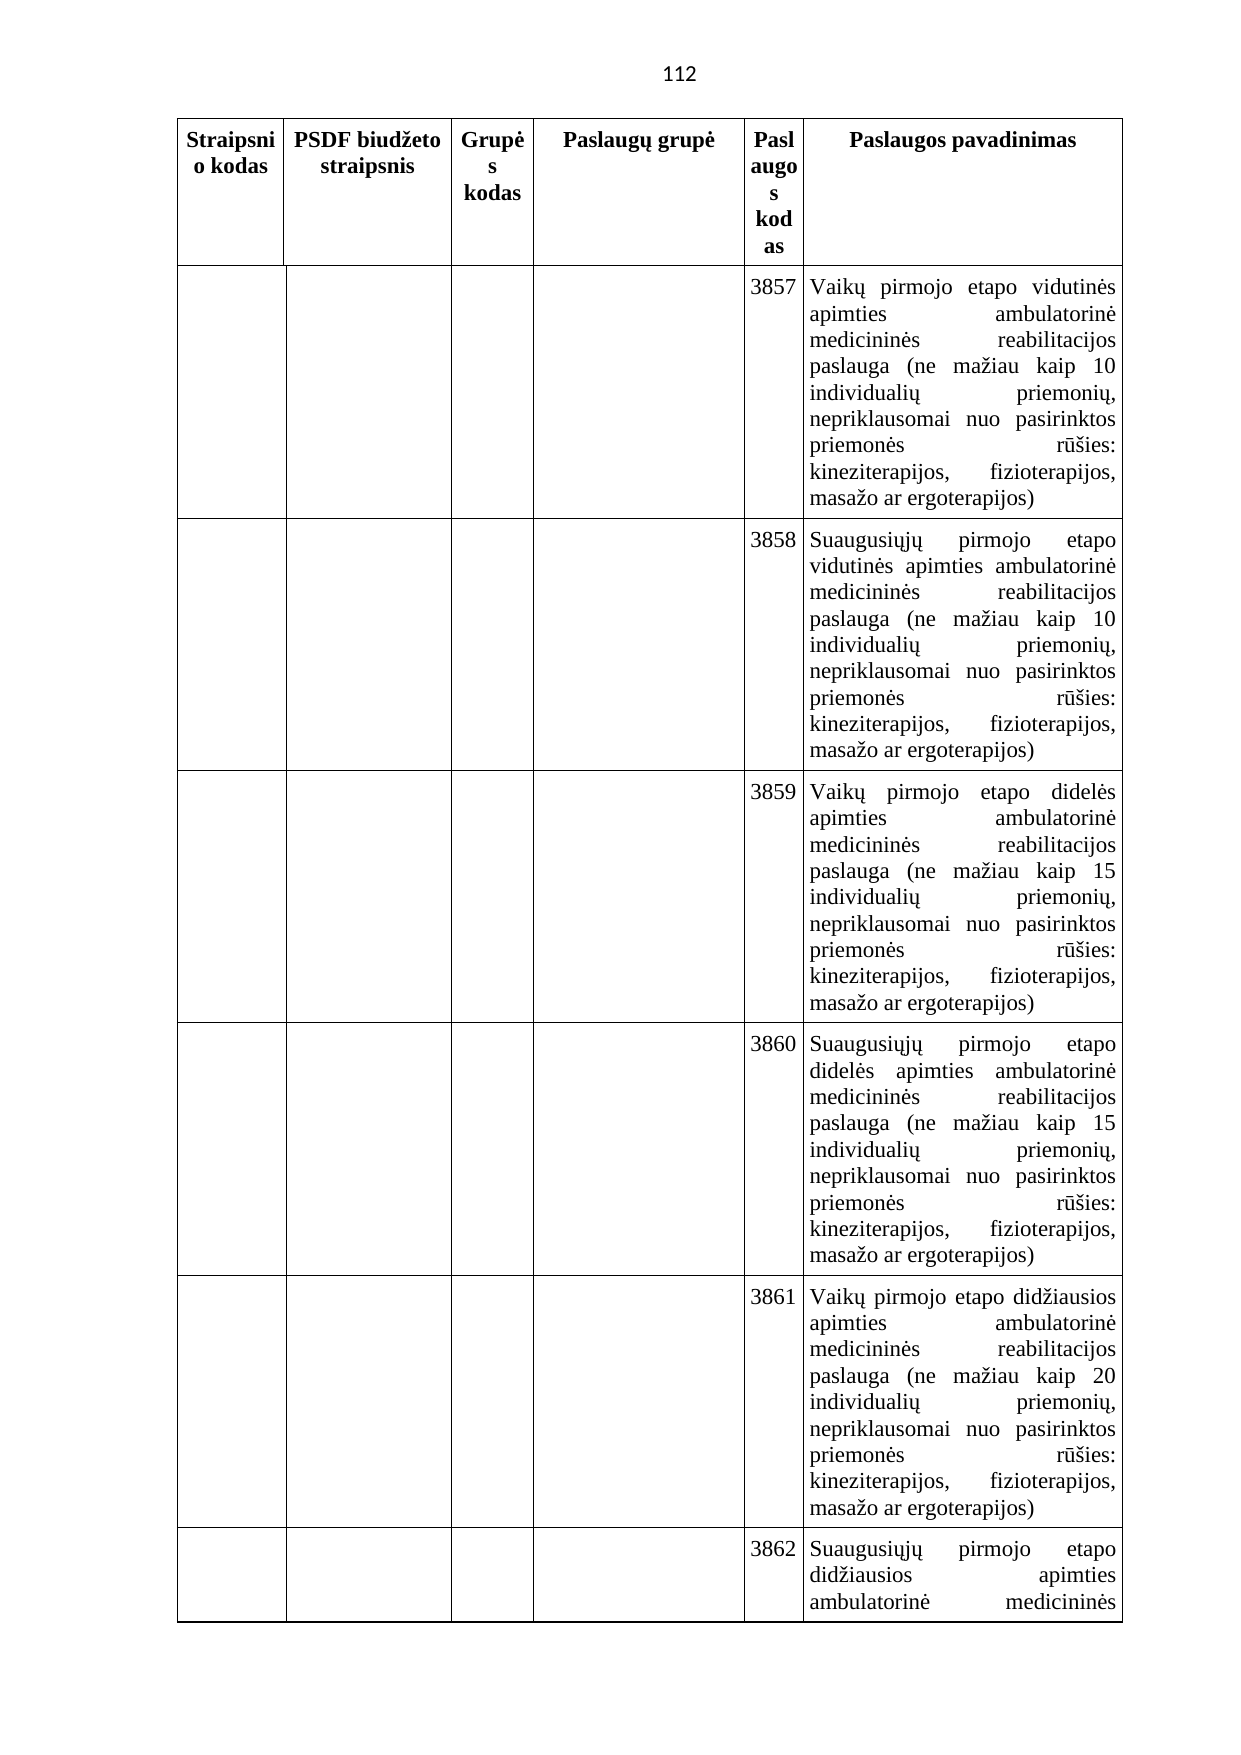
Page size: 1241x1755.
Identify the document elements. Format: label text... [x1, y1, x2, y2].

table_cell 3862 [745, 1528, 803, 1621]
table_cell 3859 [745, 771, 803, 1022]
table_cell [452, 1276, 533, 1527]
table_header Straipsnio kodas [178, 119, 283, 265]
table_cell 3861 [745, 1276, 803, 1527]
table_header PSDF biudžeto straipsnis [284, 119, 451, 265]
table_cell [534, 519, 744, 770]
table_header Paslaugos kodas [745, 119, 803, 265]
table_cell Vaikų pirmojo etapo didelės apimties ambulatorinė medicininės reabilitacijos paslauga (ne mažiau kaip 15 individualių priemonių, nepriklausomai nuo pasirinktos priemonės rūšies: kineziterapijos, fizioterapijos, masažo ar ergoterapijos) [804, 771, 1122, 1022]
table_cell [534, 1276, 744, 1527]
table_cell Suaugusiųjų pirmojo etapo didelės apimties ambulatorinė medicininės reabilitacijos paslauga (ne mažiau kaip 15 individualių priemonių, nepriklausomai nuo pasirinktos priemonės rūšies: kineziterapijos, fizioterapijos, masažo ar ergoterapijos) [804, 1023, 1122, 1275]
table_cell 3860 [745, 1023, 803, 1275]
table_cell [287, 771, 451, 1022]
table_cell [287, 266, 451, 517]
table_header Paslaugų grupė [534, 119, 744, 265]
table_cell Suaugusiųjų pirmojo etapo vidutinės apimties ambulatorinė medicininės reabilitacijos paslauga (ne mažiau kaip 10 individualių priemonių, nepriklausomai nuo pasirinktos priemonės rūšies: kineziterapijos, fizioterapijos, masažo ar ergoterapijos) [804, 519, 1122, 770]
table_cell [287, 519, 451, 770]
table_cell [534, 771, 744, 1022]
table_cell [178, 266, 286, 517]
table_cell [178, 1023, 286, 1275]
table_cell [287, 1528, 451, 1621]
table_cell [452, 266, 533, 517]
table_cell [452, 1023, 533, 1275]
table_cell 3857 [745, 266, 803, 517]
table_cell [178, 1276, 286, 1527]
table_cell Vaikų pirmojo etapo didžiausios apimties ambulatorinė medicininės reabilitacijos paslauga (ne mažiau kaip 20 individualių priemonių, nepriklausomai nuo pasirinktos priemonės rūšies: kineziterapijos, fizioterapijos, masažo ar ergoterapijos) [804, 1276, 1122, 1527]
table_cell [452, 771, 533, 1022]
table_cell [452, 519, 533, 770]
table_cell Vaikų pirmojo etapo vidutinės apimties ambulatorinė medicininės reabilitacijos paslauga (ne mažiau kaip 10 individualių priemonių, nepriklausomai nuo pasirinktos priemonės rūšies: kineziterapijos, fizioterapijos, masažo ar ergoterapijos) [804, 266, 1122, 517]
table_cell 3858 [745, 519, 803, 770]
table_cell [534, 1528, 744, 1621]
table_cell [178, 519, 286, 770]
table_cell Suaugusiųjų pirmojo etapo didžiausios apimties ambulatorinė medicininės [804, 1528, 1122, 1621]
table_cell [178, 1528, 286, 1621]
table_header Paslaugos pavadinimas [804, 119, 1122, 265]
table_cell [287, 1023, 451, 1275]
table_cell [287, 1276, 451, 1527]
table_cell [534, 1023, 744, 1275]
table_cell [178, 771, 286, 1022]
table_cell [452, 1528, 533, 1621]
table_cell [534, 266, 744, 517]
table_header Grupės kodas [452, 119, 533, 265]
